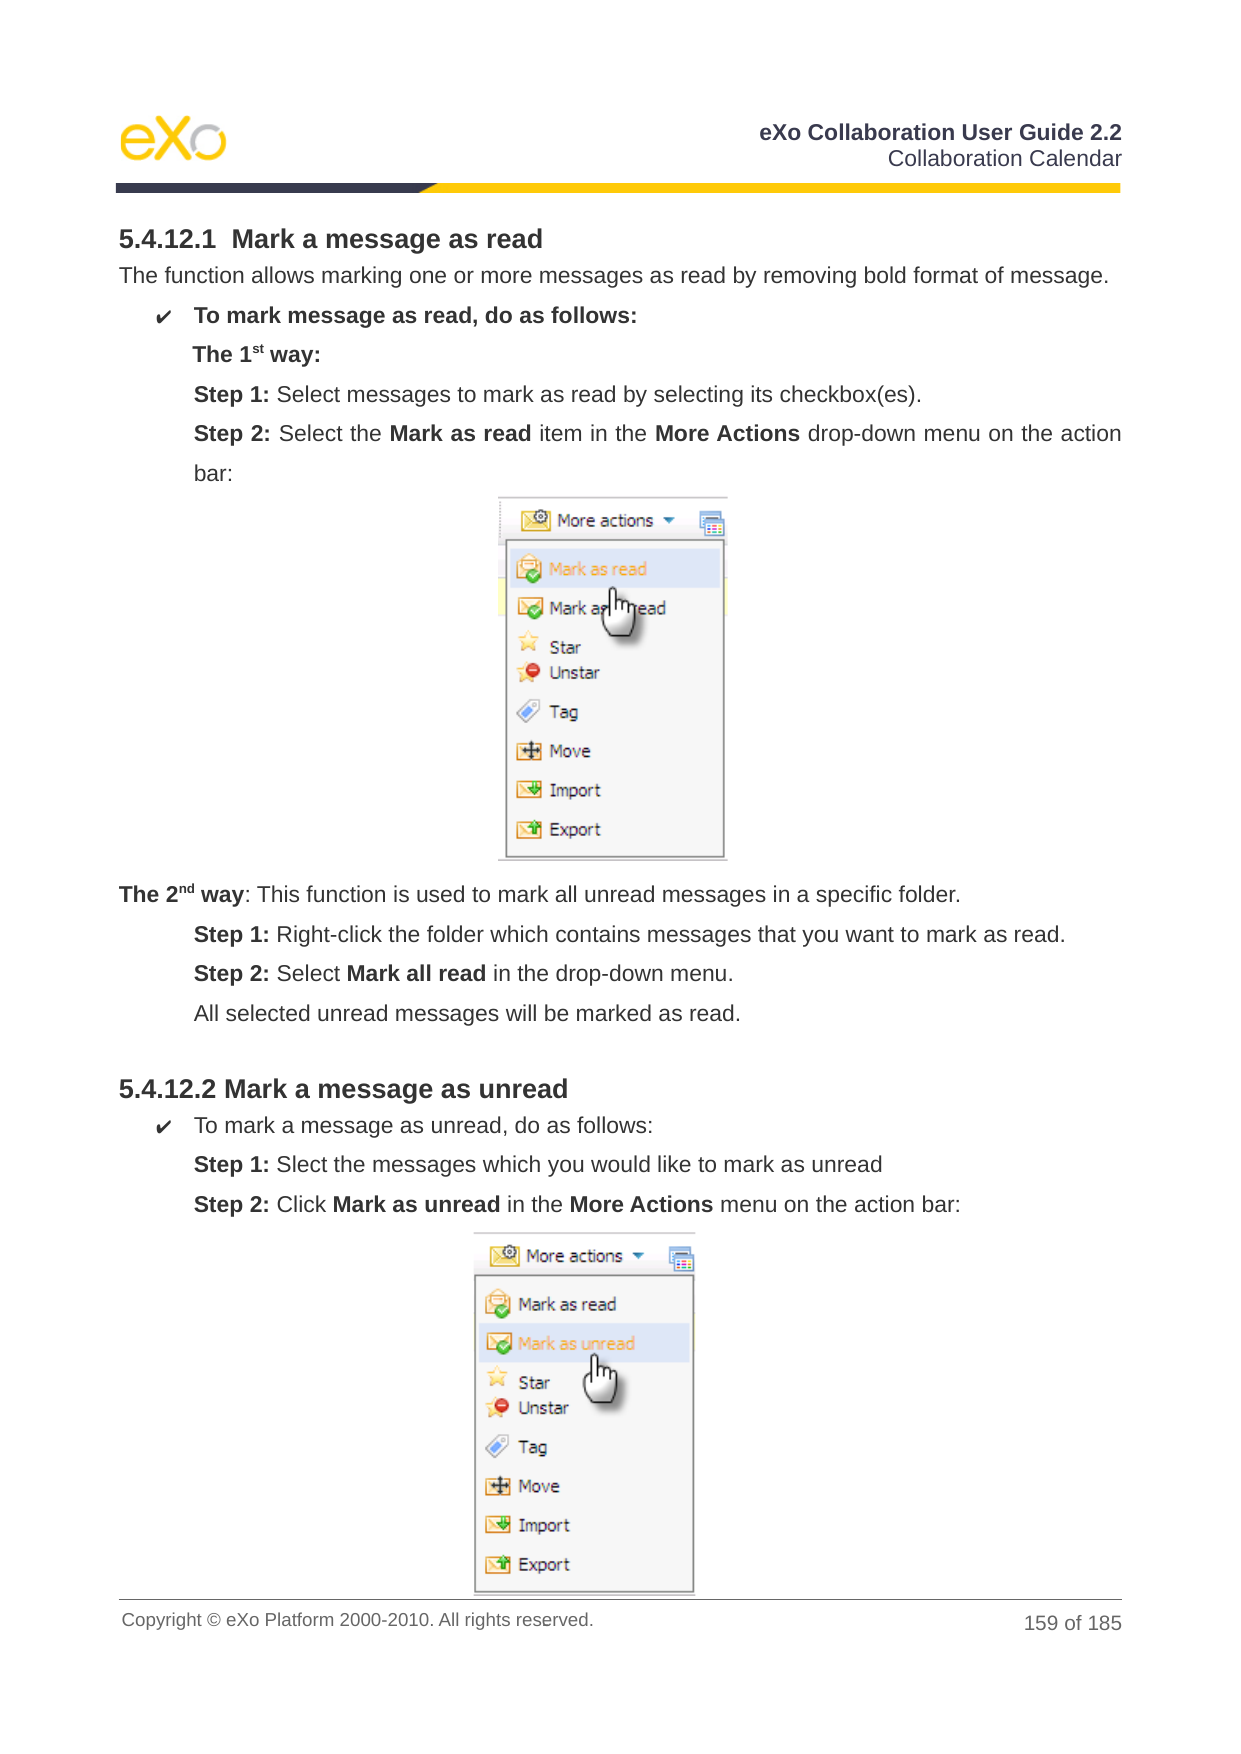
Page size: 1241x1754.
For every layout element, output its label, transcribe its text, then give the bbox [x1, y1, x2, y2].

list Step 1: Slect the messages which you would like to mark as unread [156, 1151, 1122, 1177]
list Step 1: Select messages to mark as read by selecting its checkbox(es). [156, 381, 1122, 407]
list Step 2: Select the Mark as read item in the More Actions drop-down menu on the action bar: [156, 420, 1122, 486]
text The function allows marking one or more messages as read by removing bold format of message. [118, 262, 1122, 289]
picture [120, 115, 227, 161]
list Step 1: Right-click the folder which contains messages that you want to mark as read. [156, 921, 1122, 947]
list Step 2: Click Mark as unread in the More Actions menu on the action bar: [156, 1191, 1122, 1217]
list All selected unread messages will be marked as read. [156, 999, 1122, 1026]
text The 1st way: [118, 341, 1122, 368]
text The 2nd way: This function is used to mark all unread messages in a specific folder. [118, 861, 1122, 907]
subtitle Mark a message as unread [118, 1073, 1122, 1104]
picture [473, 1231, 696, 1596]
list Step 2: Select Mark all read in the drop-down menu. [156, 960, 1122, 986]
subtitle Mark a message as read [118, 223, 1122, 255]
list To mark message as read, do as follows: [156, 302, 1122, 328]
list To mark a message as unread, do as follows: [156, 1112, 1122, 1138]
picture [115, 183, 1121, 193]
picture [498, 495, 728, 861]
